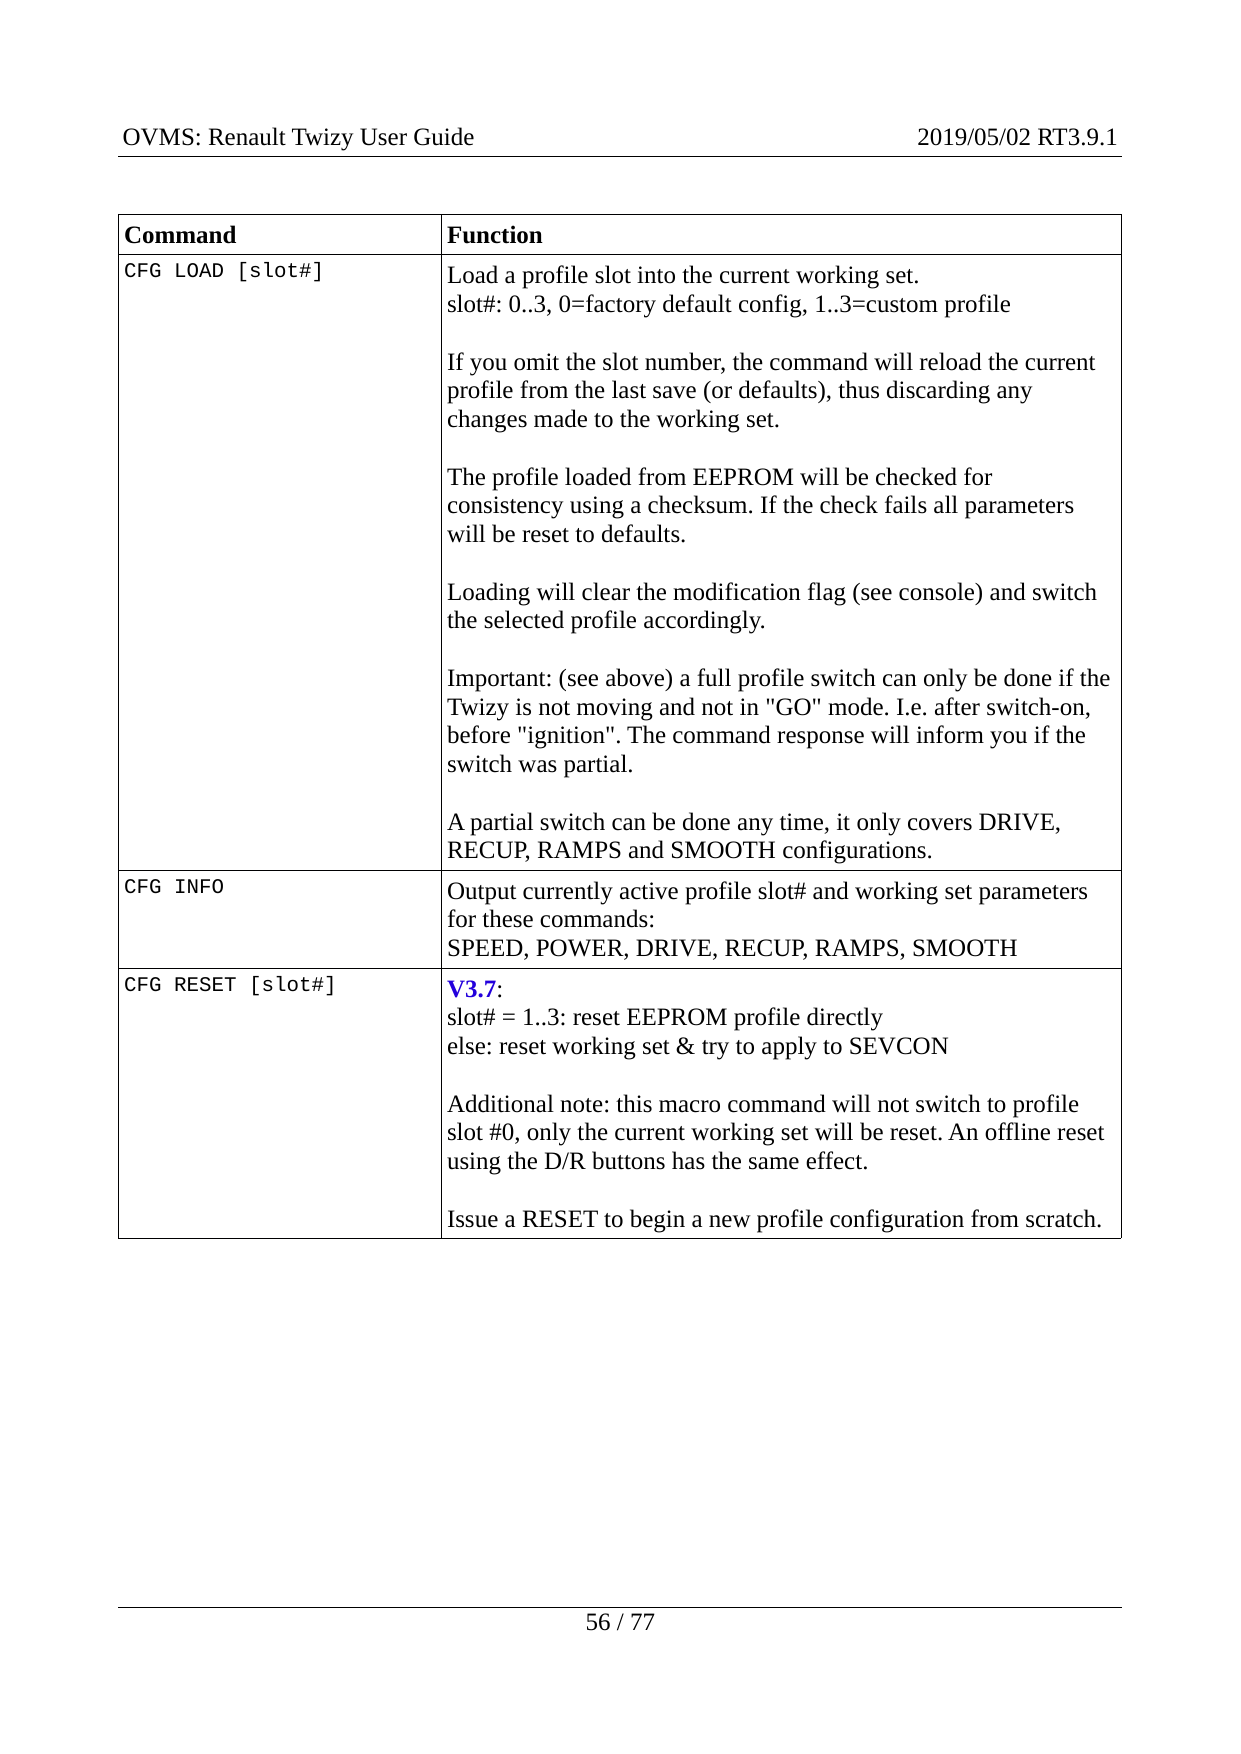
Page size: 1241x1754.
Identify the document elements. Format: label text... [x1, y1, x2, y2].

table_cell Load a profile slot into the current working set. slot#: 0..3, 0=factory default config, 1..3=custom profile If you omit the slot number, the command will reload the current profile from the last save (or defaults), thus discarding any changes made to the working set. The profile loaded from EEPROM will be checked for consistency using a checksum. If the check fails all parameters will be reset to defaults. Loading will clear the modification flag (see console) and switch the selected profile accordingly. Important: (see above) a full profile switch can only be done if the Twizy is not moving and not in "GO" mode. I.e. after switch-on, before "ignition". The command response will inform you if the switch was partial. A partial switch can be done any time, it only covers DRIVE, RECUP, RAMPS and SMOOTH configurations. [442, 255, 1121, 870]
table_cell CFG LOAD [slot#] [119, 255, 441, 870]
table_cell CFG INFO [119, 871, 441, 968]
table_cell CFG RESET [slot#] [119, 969, 441, 1238]
table_cell V3.7: slot# = 1..3: reset EEPROM profile directly else: reset working set & try to apply to SEVCON Additional note: this macro command will not switch to profile slot #0, only the current working set will be reset. An offline reset using the D/R buttons has the same effect. Issue a RESET to begin a new profile configuration from scratch. [442, 969, 1121, 1238]
table_header Command [119, 215, 441, 254]
table_cell Output currently active profile slot# and working set parameters for these commands: SPEED, POWER, DRIVE, RECUP, RAMPS, SMOOTH [442, 871, 1121, 968]
table_header Function [442, 215, 1121, 254]
